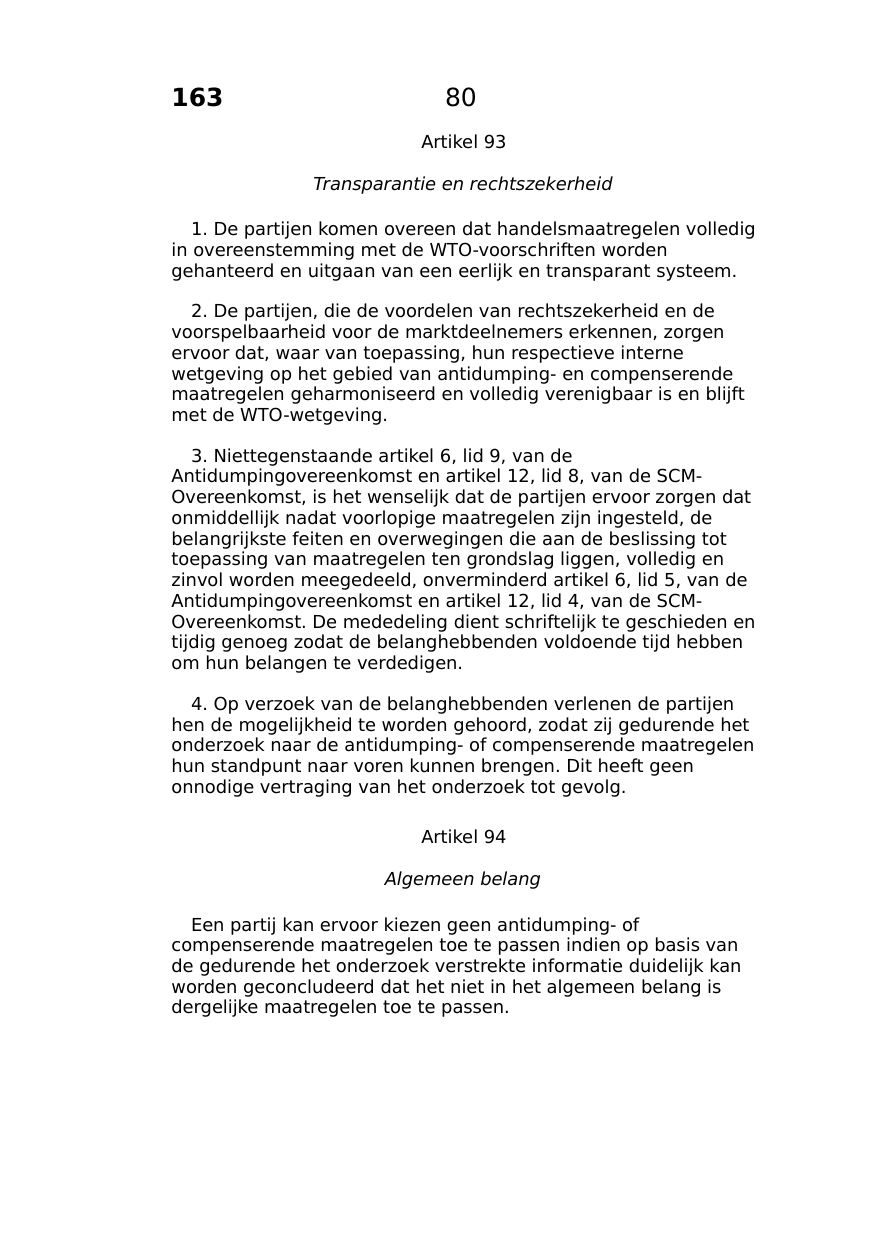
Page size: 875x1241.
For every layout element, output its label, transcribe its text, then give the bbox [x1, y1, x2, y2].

subtitle Artikel 94 Algemeen belang [171, 827, 756, 889]
text Een partij kan ervoor kiezen geen antidumping- of compenserende maatregelen toe te passen indien op basis van de gedurende het onderzoek verstrekte informatie duidelijk kan worden geconcludeerd dat het niet in het algemeen belang is dergelijke maatregelen toe te passen. [171, 914, 756, 1018]
text 3. Niettegenstaande artikel 6, lid 9, van de Antidumpingovereenkomst en artikel 12, lid 8, van de SCM-Overeenkomst, is het wenselijk dat de partijen ervoor zorgen dat onmiddellijk nadat voorlopige maatregelen zijn ingesteld, de belangrijkste feiten en overwegingen die aan de beslissing tot toepassing van maatregelen ten grondslag liggen, volledig en zinvol worden meegedeeld, onverminderd artikel 6, lid 5, van de Antidumpingovereenkomst en artikel 12, lid 4, van de SCM-Overeenkomst. De mededeling dient schriftelijk te geschieden en tijdig genoeg zodat de belanghebbenden voldoende tijd hebben om hun belangen te verdedigen. [171, 446, 756, 674]
text 2. De partijen, die de voordelen van rechtszekerheid en de voorspelbaarheid voor de marktdeelnemers erkennen, zorgen ervoor dat, waar van toepassing, hun respectieve interne wetgeving op het gebied van antidumping- en compenserende maatregelen geharmoniseerd en volledig verenigbaar is en blijft met de WTO-wetgeving. [171, 301, 756, 426]
text 1. De partijen komen overeen dat handelsmaatregelen volledig in overeenstemming met de WTO-voorschriften worden gehanteerd en uitgaan van een eerlijk en transparant systeem. [171, 219, 756, 281]
text 4. Op verzoek van de belanghebbenden verlenen de partijen hen de mogelijkheid te worden gehoord, zodat zij gedurende het onderzoek naar de antidumping- of compenserende maatregelen hun standpunt naar voren kunnen brengen. Dit heeft geen onnodige vertraging van het onderzoek tot gevolg. [171, 694, 756, 797]
subtitle Artikel 93 Transparantie en rechtszekerheid [171, 132, 756, 194]
